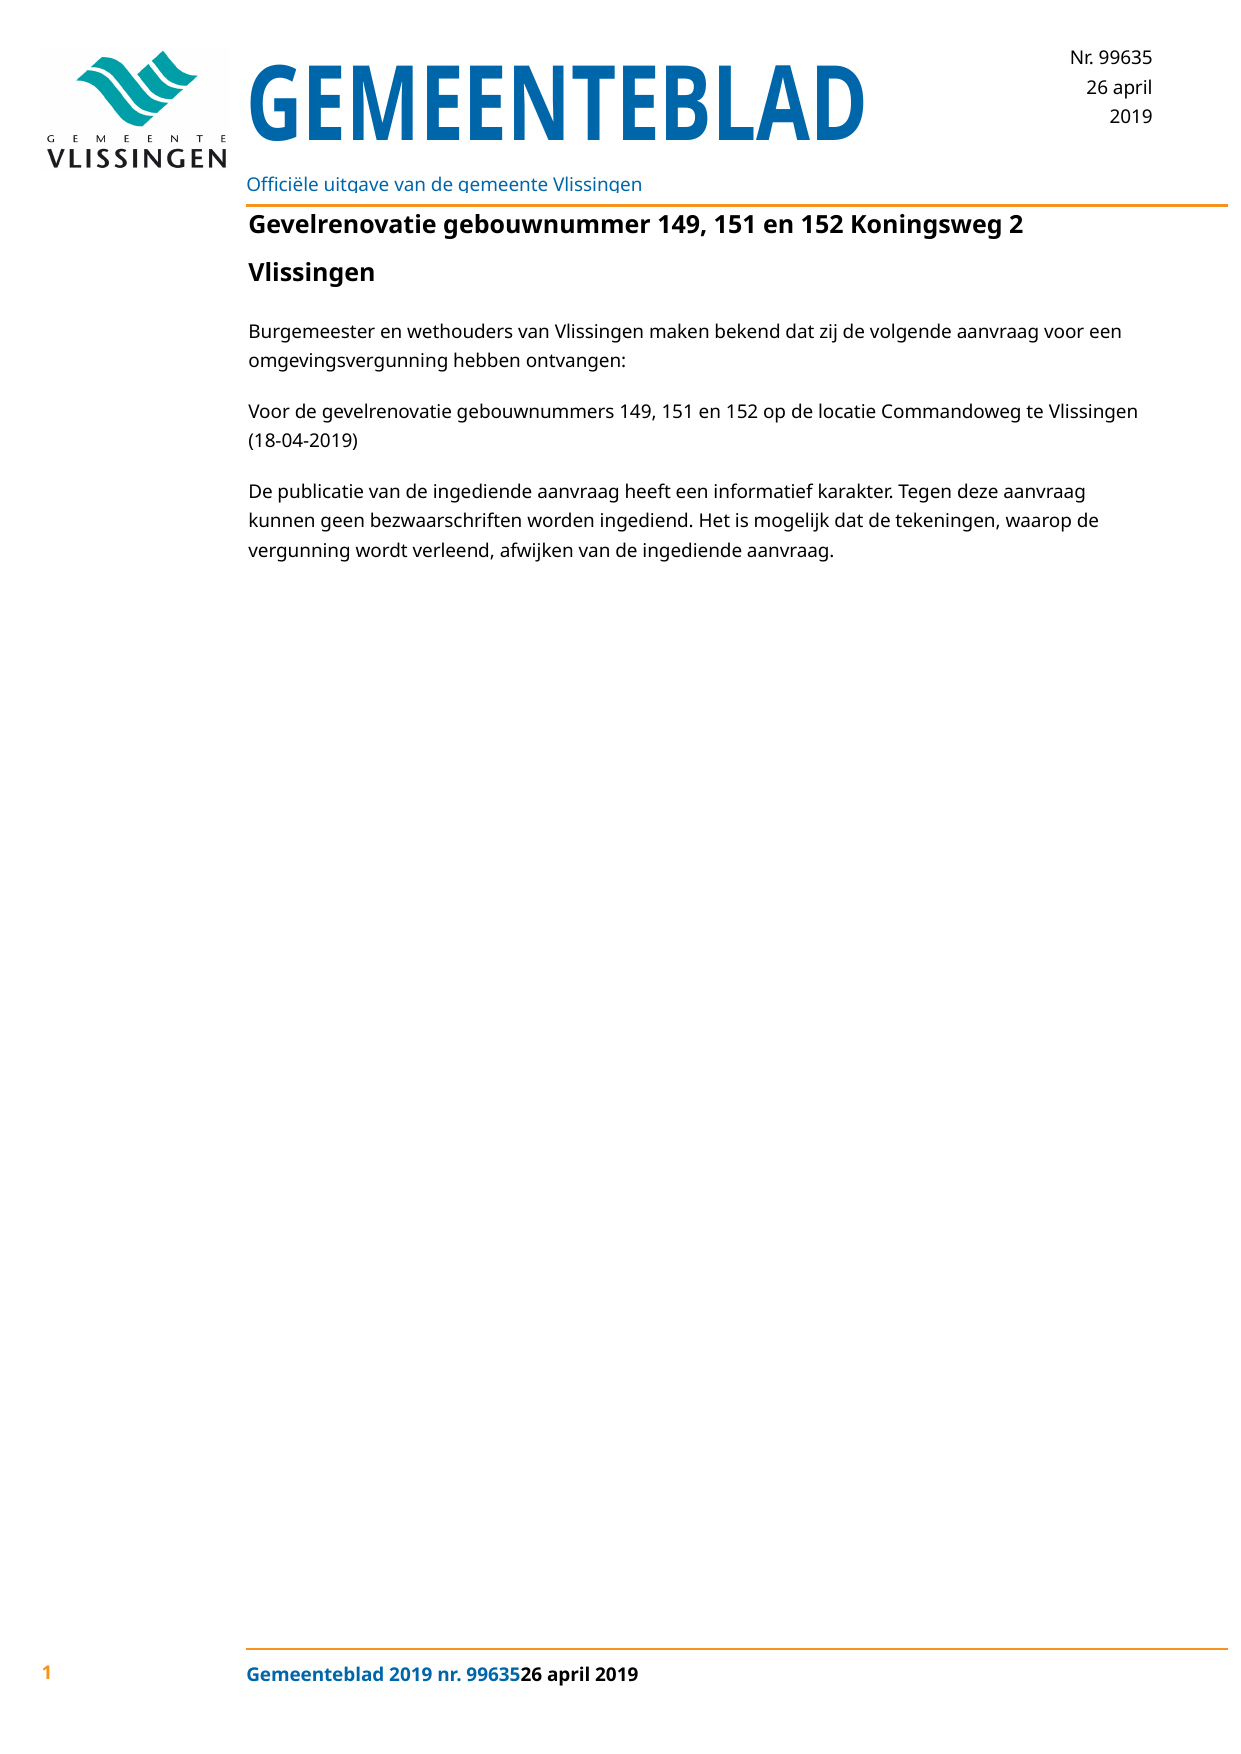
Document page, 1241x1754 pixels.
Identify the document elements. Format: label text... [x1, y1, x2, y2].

text Burgemeester en wethouders van Vlissingen maken bekend dat zij de volgende aanvraag voor een omgevingsvergunning hebben ontvangen: [248, 318, 1152, 373]
text Voor de gevelrenovatie gebouwnummers 149, 151 en 152 op de locatie Commandoweg te Vlissingen (18-04-2019) [248, 398, 1152, 453]
text De publicatie van de ingediende aanvraag heeft een informatief karakter. Tegen deze aanvraag kunnen geen bezwaarschriften worden ingediend. Het is mogelijk dat de tekeningen, waarop de vergunning wordt verleend, afwijken van de ingediende aanvraag. [248, 478, 1152, 563]
picture [41, 47, 231, 172]
text Gevelrenovatie gebouwnummer 149, 151 en 152 Koningsweg 2 Vlissingen [248, 207, 1152, 288]
